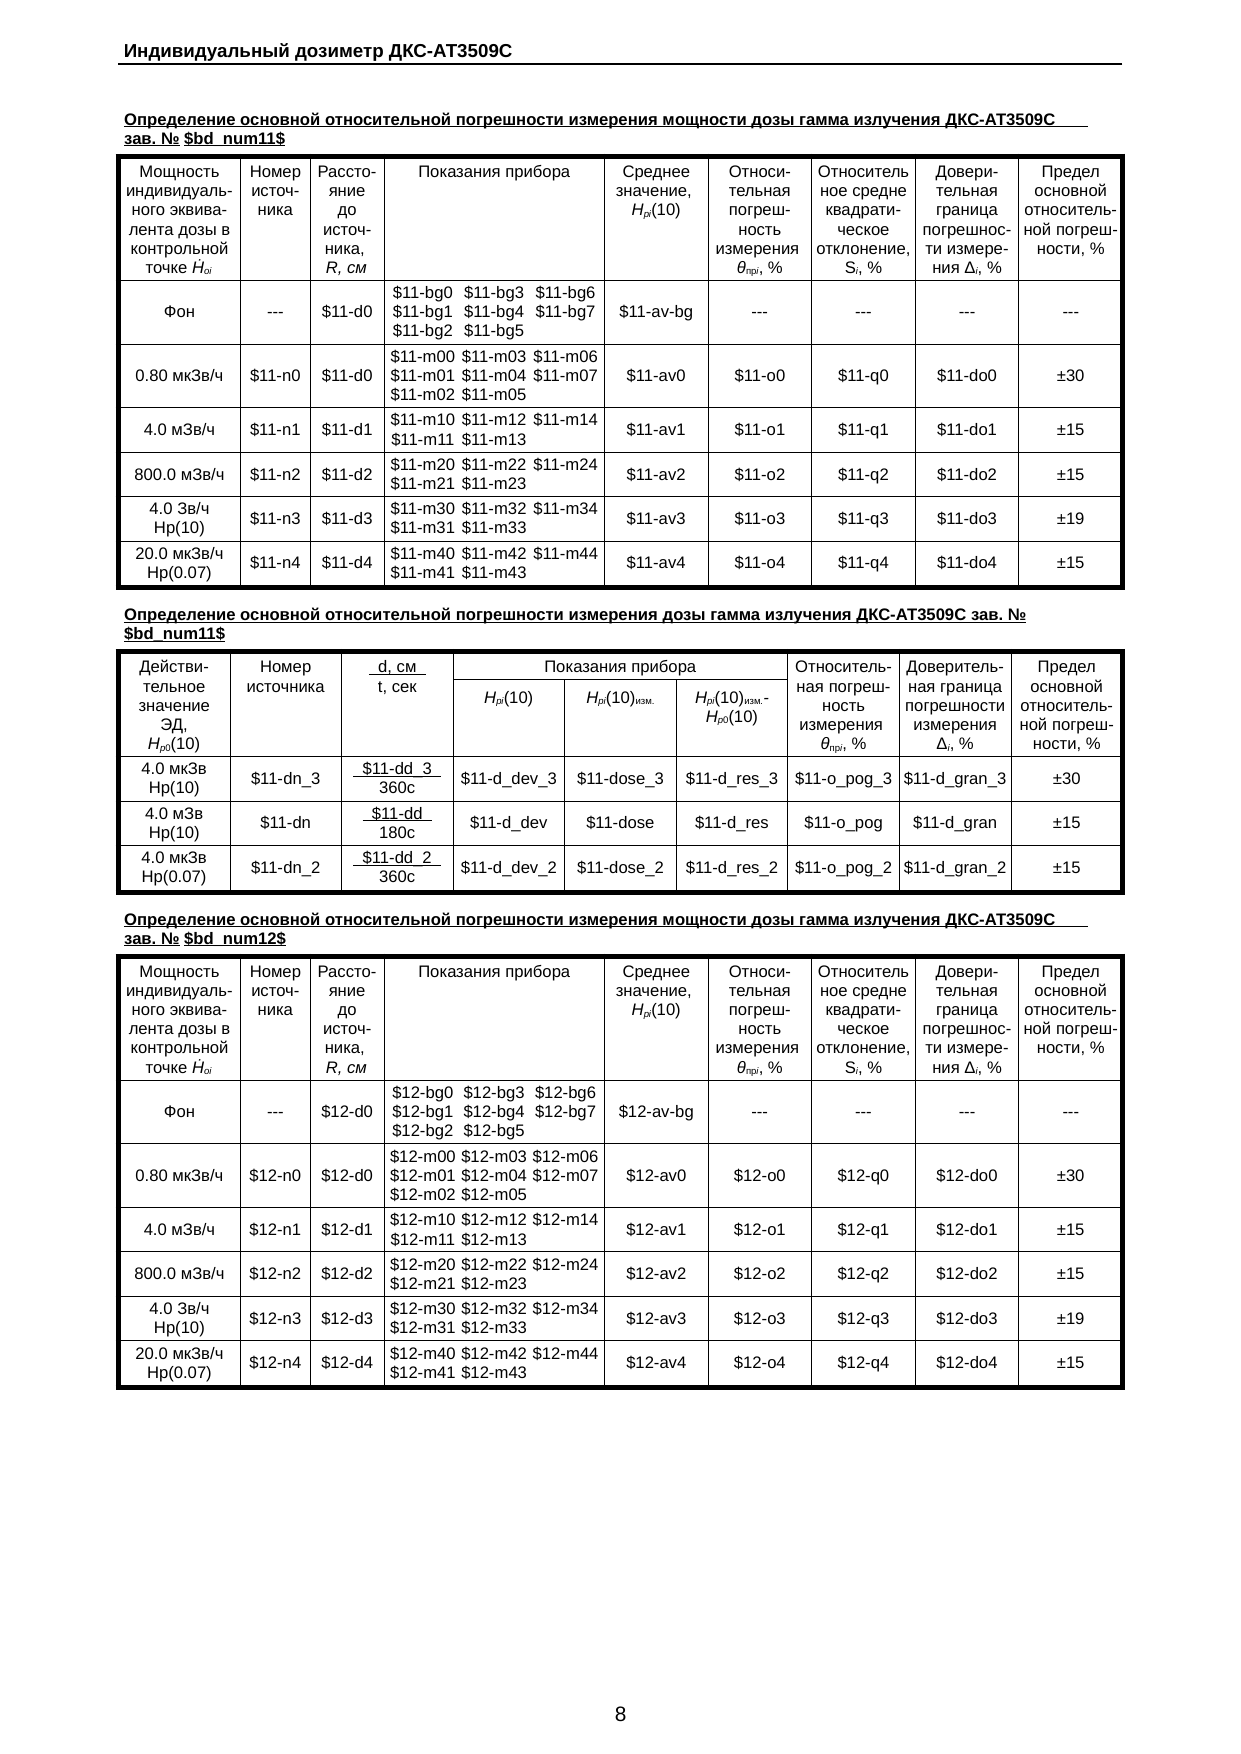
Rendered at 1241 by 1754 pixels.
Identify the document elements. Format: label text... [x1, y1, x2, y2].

table_cell --- [709, 281, 811, 343]
table_cell $11-m40 $11-m41 $11-m42 $11-m43 $11-m44 [385, 542, 604, 585]
table_cell $12-n3 [241, 1297, 310, 1340]
table_cell $12-o0 [709, 1144, 811, 1207]
table_cell $11-av2 [605, 453, 708, 496]
table_cell $12-do3 [916, 1297, 1018, 1340]
table_cell $11-do4 [916, 542, 1018, 585]
table_cell $11-m20 $11-m21 $11-m22 $11-m23 $11-m24 [385, 453, 604, 496]
table_cell $11-d_gran_3 [900, 757, 1011, 801]
table_cell $11-dn_2 [231, 846, 341, 889]
table_cell --- [241, 1081, 310, 1143]
table_cell $12-o2 [709, 1252, 811, 1296]
table_cell ±15 [1019, 453, 1120, 496]
table_cell $12-n4 [241, 1341, 310, 1385]
table_cell $11-n2 [241, 453, 310, 496]
table_cell $11-d_res_3 [677, 757, 787, 801]
table_cell $11-q4 [812, 542, 915, 585]
table_cell $11-o_pog_2 [788, 846, 899, 889]
table_cell ±15 [1019, 542, 1120, 585]
table_cell $11-o4 [709, 542, 811, 585]
table_cell $11-d2 [311, 453, 384, 496]
table_cell $11-d_dev [454, 802, 564, 845]
table_cell $11-do2 [916, 453, 1018, 496]
table_cell Относи-тельная погреш-ность измерения θпрi, % [709, 959, 811, 1080]
table_cell Мощность индивидуаль-ного эквива-лента дозы в контрольной точке Ḣoi [121, 959, 240, 1080]
table_cell $11-d3 [311, 497, 384, 541]
table_cell $11-dd_3 360c [342, 757, 453, 801]
table_cell Действи-тельное значение ЭД, Hp0(10) [121, 654, 230, 756]
table_cell ±19 [1019, 1297, 1120, 1340]
table_cell $11-d1 [311, 408, 384, 452]
table_header Определение основной относительной погрешности измерения мощности дозы гамма излучения ДКС-АТ3509C зав. № $bd_num12$ [118, 895, 1122, 953]
table_cell $11-n3 [241, 497, 310, 541]
table_cell $11-q2 [812, 453, 915, 496]
table_cell $11-av1 [605, 408, 708, 452]
table_cell 800.0 мЗв/ч [121, 1252, 240, 1296]
table_cell $11-av3 [605, 497, 708, 541]
table_cell ±30 [1019, 1144, 1120, 1207]
table_cell ±15 [1019, 1252, 1120, 1296]
table_cell $12-m10 $12-m11 $12-m12 $12-m13 $12-m14 [385, 1208, 604, 1251]
table_cell 4.0 мкЗв Hp(0.07) [121, 846, 230, 889]
table_cell Относи-тельная погреш-ность измерения θпрi, % [709, 159, 811, 280]
table_cell $12-av2 [605, 1252, 708, 1296]
table_cell 4.0 мкЗв Hp(10) [121, 757, 230, 801]
table_cell $12-m20 $12-m21 $12-m22 $12-m23 $12-m24 [385, 1252, 604, 1296]
table_cell $11-q1 [812, 408, 915, 452]
table_cell $11-q3 [812, 497, 915, 541]
table_cell $11-dose_3 [565, 757, 676, 801]
table_cell $11-n0 [241, 345, 310, 407]
table_cell $11-do3 [916, 497, 1018, 541]
table_cell $11-dose [565, 802, 676, 845]
table_cell 4.0 мЗв/ч [121, 408, 240, 452]
table_cell $12-av4 [605, 1341, 708, 1385]
table_cell --- [1019, 281, 1120, 343]
table_cell --- [241, 281, 310, 343]
table_cell $11-d_dev_3 [454, 757, 564, 801]
table_cell $11-d_dev_2 [454, 846, 564, 889]
table_cell $11-d4 [311, 542, 384, 585]
table_cell $11-do0 [916, 345, 1018, 407]
table_header Определение основной относительной погрешности измерения мощности дозы гамма излучения ДКС-АТ3509C зав. № $bd_num11$ [118, 95, 1122, 153]
table_cell $12-n0 [241, 1144, 310, 1207]
table_cell --- [916, 281, 1018, 343]
table_cell $11-dd_2 360c [342, 846, 453, 889]
table_cell $12-m00 $12-m01 $12-m02 $12-m03 $12-m04 $12-m05 $12-m06 $12-m07 [385, 1144, 604, 1207]
table_cell Довери-тельная граница погрешнос-ти измере-ния Δi, % [916, 159, 1018, 280]
table_cell ±15 [1012, 846, 1120, 889]
table_cell ±15 [1019, 408, 1120, 452]
table_cell 4.0 мЗв Hp(10) [121, 802, 230, 845]
table_cell $11-av4 [605, 542, 708, 585]
table_cell 0.80 мкЗв/ч [121, 1144, 240, 1207]
table_cell Относительное средне квадрати-ческое отклонение, Si, % [812, 959, 915, 1080]
table_cell --- [709, 1081, 811, 1143]
table_cell Номер источника [231, 654, 341, 756]
table_cell $12-d4 [311, 1341, 384, 1385]
table_cell $12-o4 [709, 1341, 811, 1385]
table_cell $11-o2 [709, 453, 811, 496]
table_cell 20.0 мкЗв/ч Hp(0.07) [121, 1341, 240, 1385]
table_cell $12-q0 [812, 1144, 915, 1207]
table_cell $11-o0 [709, 345, 811, 407]
table_cell 0.80 мкЗв/ч [121, 345, 240, 407]
table_cell 4.0 Зв/ч Hp(10) [121, 497, 240, 541]
table_cell Hpi(10) [454, 680, 564, 756]
table_cell $12-d1 [311, 1208, 384, 1251]
table_cell $11-dn [231, 802, 341, 845]
table_cell $11-o1 [709, 408, 811, 452]
table_cell $11-o_pog_3 [788, 757, 899, 801]
table_cell $12-m40 $12-m41 $12-m42 $12-m43 $12-m44 [385, 1341, 604, 1385]
table_cell --- [812, 1081, 915, 1143]
table_cell $12-q4 [812, 1341, 915, 1385]
table_cell 800.0 мЗв/ч [121, 453, 240, 496]
table_cell $12-m30 $12-m31 $12-m32 $12-m33 $12-m34 [385, 1297, 604, 1340]
table_cell Относительное средне квадрати-ческое отклонение, Si, % [812, 159, 915, 280]
table_cell $11-m10 $11-m11 $11-m12 $11-m13 $11-m14 [385, 408, 604, 452]
table_cell $12-av0 [605, 1144, 708, 1207]
table_cell $11-d_res_2 [677, 846, 787, 889]
table_cell Довери-тельная граница погрешнос-ти измере-ния Δi, % [916, 959, 1018, 1080]
table_cell Мощность индивидуаль-ного эквива-лента дозы в контрольной точке Ḣoi [121, 159, 240, 280]
table_cell Номер источ-ника [241, 159, 310, 280]
table_cell $12-do0 [916, 1144, 1018, 1207]
table_cell Показания прибора [385, 959, 604, 1080]
table_cell $12-q1 [812, 1208, 915, 1251]
table_cell $11-o_pog [788, 802, 899, 845]
table_cell $12-q3 [812, 1297, 915, 1340]
table_cell $11-m30 $11-m31 $11-m32 $11-m33 $11-m34 [385, 497, 604, 541]
table_cell Показания прибора [385, 159, 604, 280]
table_cell $12-do4 [916, 1341, 1018, 1385]
table_cell ±30 [1012, 757, 1120, 801]
table_cell $11-av0 [605, 345, 708, 407]
table_cell Номер источ-ника [241, 959, 310, 1080]
table_cell $11-n4 [241, 542, 310, 585]
table_cell Показания прибора [454, 654, 787, 679]
table_cell 4.0 Зв/ч Hp(10) [121, 1297, 240, 1340]
table_cell 20.0 мкЗв/ч Hp(0.07) [121, 542, 240, 585]
table_cell ±19 [1019, 497, 1120, 541]
table_cell $12-av3 [605, 1297, 708, 1340]
table_cell ±15 [1012, 802, 1120, 845]
table_cell Среднее значение, Hpi(10) [605, 959, 708, 1080]
table_cell Предел основной относитель-ной погреш-ности, % [1019, 159, 1120, 280]
table_cell $11-d_res [677, 802, 787, 845]
table_cell ±30 [1019, 345, 1120, 407]
table_cell $12-n2 [241, 1252, 310, 1296]
table_cell $11-d0 [311, 345, 384, 407]
table_cell $11-bg0 $11-bg1 $11-bg2 $11-bg3 $11-bg4 $11-bg5 $11-bg6 $11-bg7 [385, 281, 604, 343]
table_cell $11-dd 180c [342, 802, 453, 845]
table_cell $11-d_gran [900, 802, 1011, 845]
table_cell Hpi(10)изм.-Hp0(10) [677, 680, 787, 756]
table_cell $11-d_gran_2 [900, 846, 1011, 889]
table_cell $11-d0 [311, 281, 384, 343]
table_cell Относитель-ная погреш-ность измерения θпрi, % [788, 654, 899, 756]
table_cell $11-dose_2 [565, 846, 676, 889]
table_cell $11-av-bg [605, 281, 708, 343]
table_cell $11-q0 [812, 345, 915, 407]
table_cell Фон [121, 281, 240, 343]
table_cell Среднее значение, Hpi(10) [605, 159, 708, 280]
table_cell $11-o3 [709, 497, 811, 541]
table_cell Фон [121, 1081, 240, 1143]
table_cell ±15 [1019, 1341, 1120, 1385]
table_cell $11-n1 [241, 408, 310, 452]
table_cell $12-d2 [311, 1252, 384, 1296]
table_cell $12-d0 [311, 1081, 384, 1143]
table_cell $11-do1 [916, 408, 1018, 452]
table_cell $12-av1 [605, 1208, 708, 1251]
table_cell $12-o1 [709, 1208, 811, 1251]
table_cell $12-av-bg [605, 1081, 708, 1143]
table_cell d, см t, сек [342, 654, 453, 756]
table_cell Рассто-яние до источ-ника, R, см [311, 959, 384, 1080]
table_cell $11-dn_3 [231, 757, 341, 801]
table_cell $12-o3 [709, 1297, 811, 1340]
table_cell $12-n1 [241, 1208, 310, 1251]
table_header Определение основной относительной погрешности измерения дозы гамма излучения ДКС-АТ3509C зав. № $bd_num11$ [118, 590, 1122, 649]
table_cell $12-d0 [311, 1144, 384, 1207]
table_cell Предел основной относитель-ной погреш-ности, % [1019, 959, 1120, 1080]
table_cell --- [1019, 1081, 1120, 1143]
table_cell Hpi(10)изм. [565, 680, 676, 756]
table_cell $12-do1 [916, 1208, 1018, 1251]
table_cell ±15 [1019, 1208, 1120, 1251]
table_cell $11-m00 $11-m01 $11-m02 $11-m03 $11-m04 $11-m05 $11-m06 $11-m07 [385, 345, 604, 407]
table_cell --- [812, 281, 915, 343]
table_cell $12-bg0 $12-bg1 $12-bg2 $12-bg3 $12-bg4 $12-bg5 $12-bg6 $12-bg7 [385, 1081, 604, 1143]
table_cell Предел основной относитель-ной погреш-ности, % [1012, 654, 1120, 756]
table_cell Рассто-яние до источ-ника, R, см [311, 159, 384, 280]
table_cell $12-do2 [916, 1252, 1018, 1296]
table_cell --- [916, 1081, 1018, 1143]
table_cell $12-q2 [812, 1252, 915, 1296]
table_cell $12-d3 [311, 1297, 384, 1340]
table_cell Доверитель-ная граница погрешности измерения Δi, % [900, 654, 1011, 756]
table_cell 4.0 мЗв/ч [121, 1208, 240, 1251]
